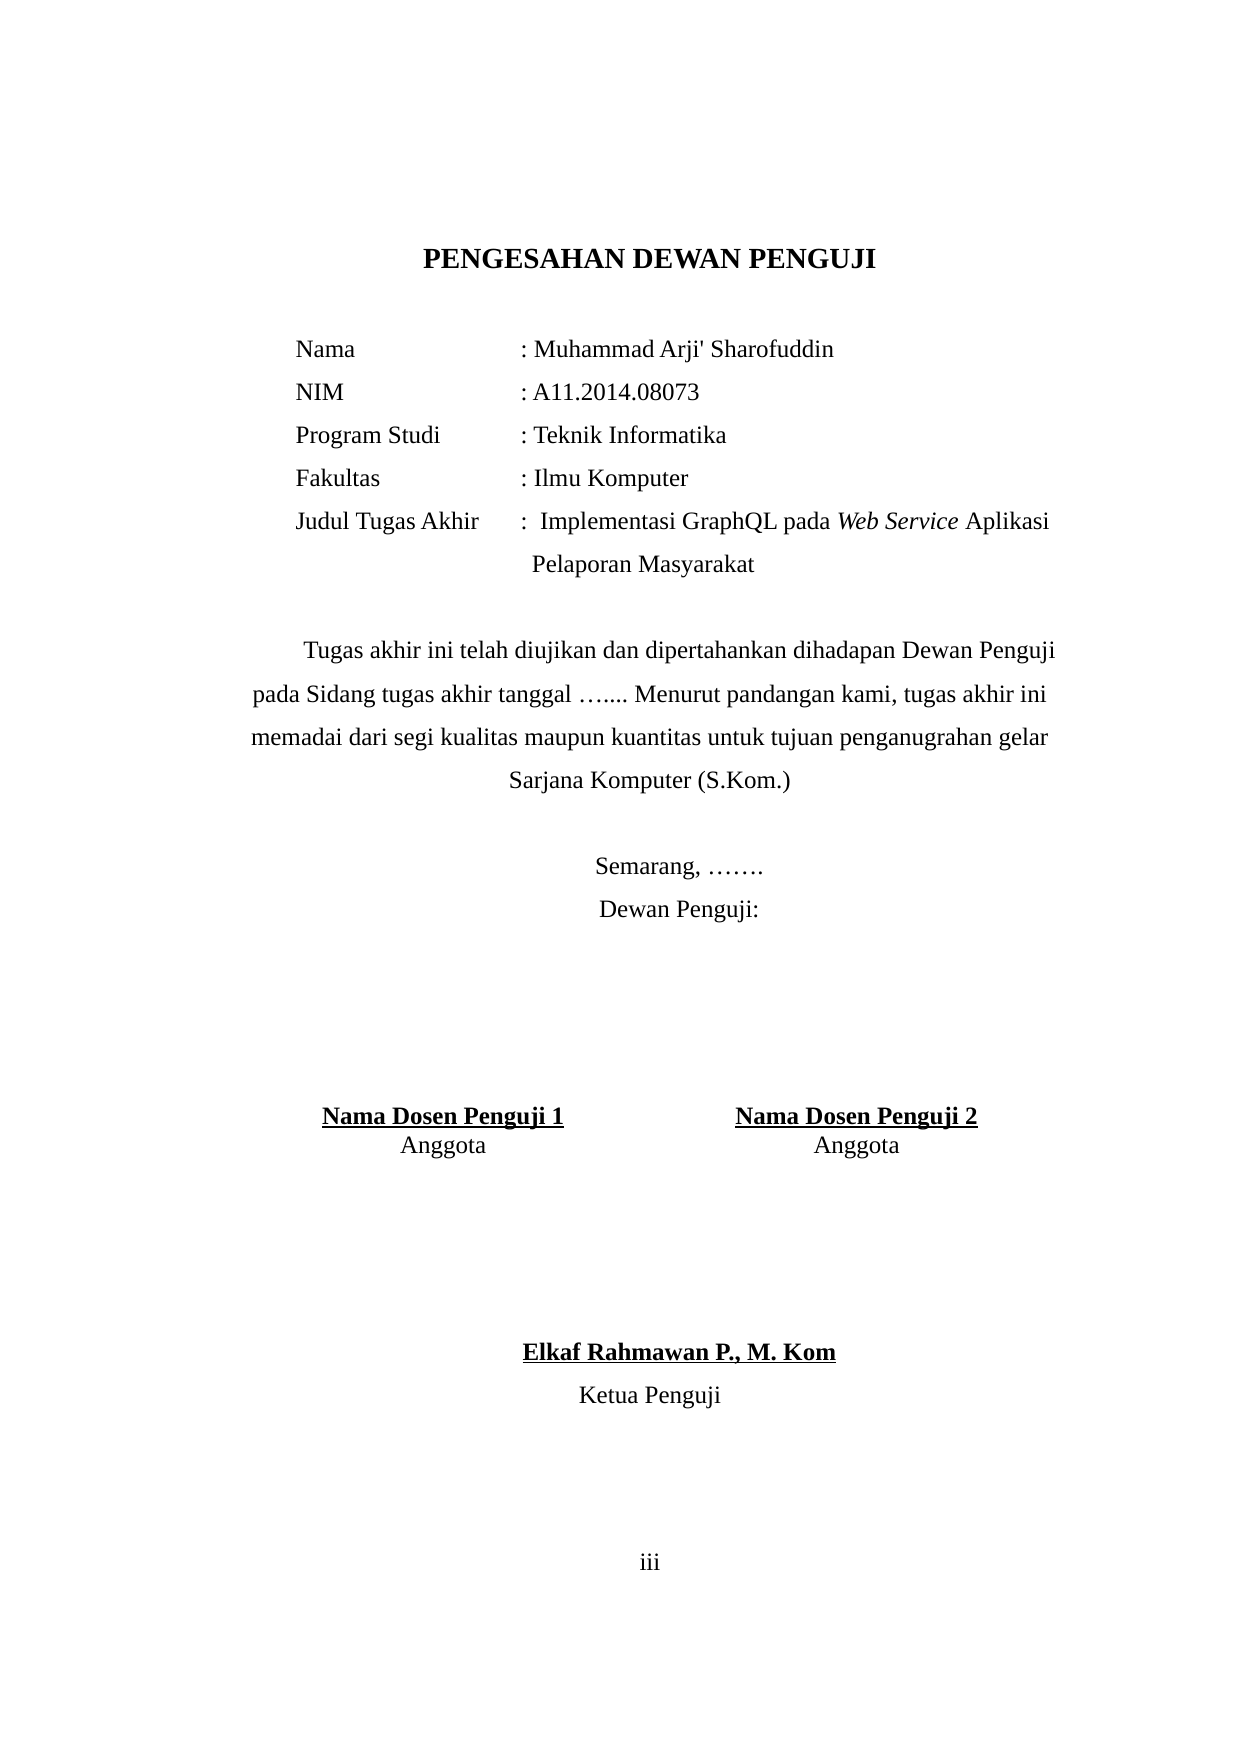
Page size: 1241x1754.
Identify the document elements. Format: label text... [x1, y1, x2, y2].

text Elkaf Rahmawan P., M. Kom Ketua Penguji [236, 1337, 1063, 1409]
text NIM : A11.2014.08073 [236, 377, 1063, 406]
text Nama : Muhammad Arji' Sharofuddin [236, 334, 1063, 362]
table_header Nama Dosen Penguji 1 Anggota [236, 981, 649, 1164]
text Semarang, ……. [236, 851, 1063, 880]
text Pengesahan [236, 236, 1063, 241]
text Program Studi : Teknik Informatika [236, 420, 1063, 449]
text Tugas akhir ini telah diujikan dan dipertahankan dihadapan Dewan Penguji pada Sidang tugas akhir tanggal ….... Menurut pandangan kami, tugas akhir ini memadai dari segi kualitas maupun kuantitas untuk tujuan penganugrahan gelar Sarjana Komputer (S.Kom.) [236, 636, 1063, 794]
text Fakultas : Ilmu Komputer [236, 463, 1063, 492]
subtitle PENGESAHAN DEWAN PENGUJI [236, 241, 1063, 274]
table_header Nama Dosen Penguji 2 Anggota [650, 981, 1063, 1164]
text Judul Tugas Akhir : Implementasi GraphQL pada Web Service Aplikasi Pelaporan Masyarakat [295, 506, 1063, 578]
text Dewan Penguji: [236, 894, 1063, 923]
